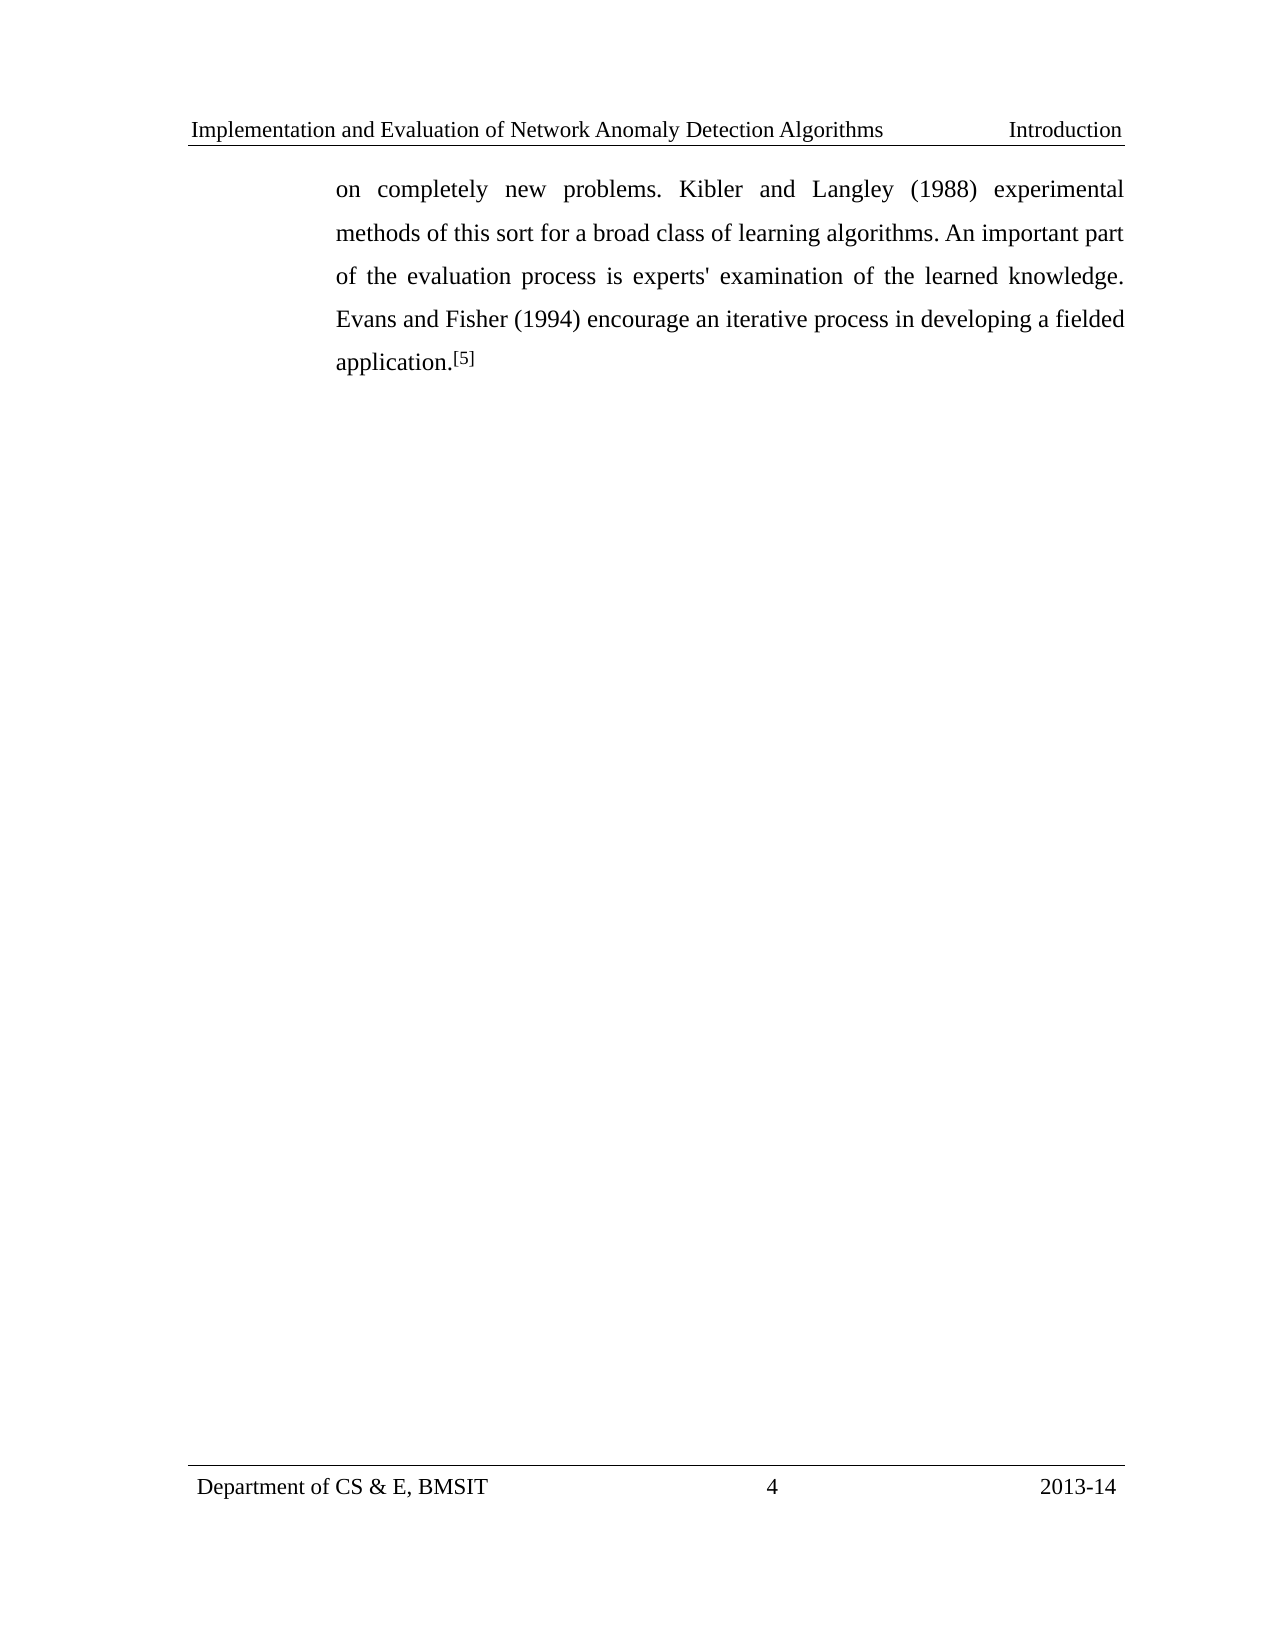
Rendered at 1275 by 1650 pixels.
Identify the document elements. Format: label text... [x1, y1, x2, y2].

list on completely new problems. Kibler and Langley (1988) experimental methods of this sort for a broad class of learning algorithms. An important part of the evaluation process is experts' examination of the learned knowledge. Evans and Fisher (1994) encourage an iterative process in developing a fielded application.[5] [298, 174, 1125, 376]
